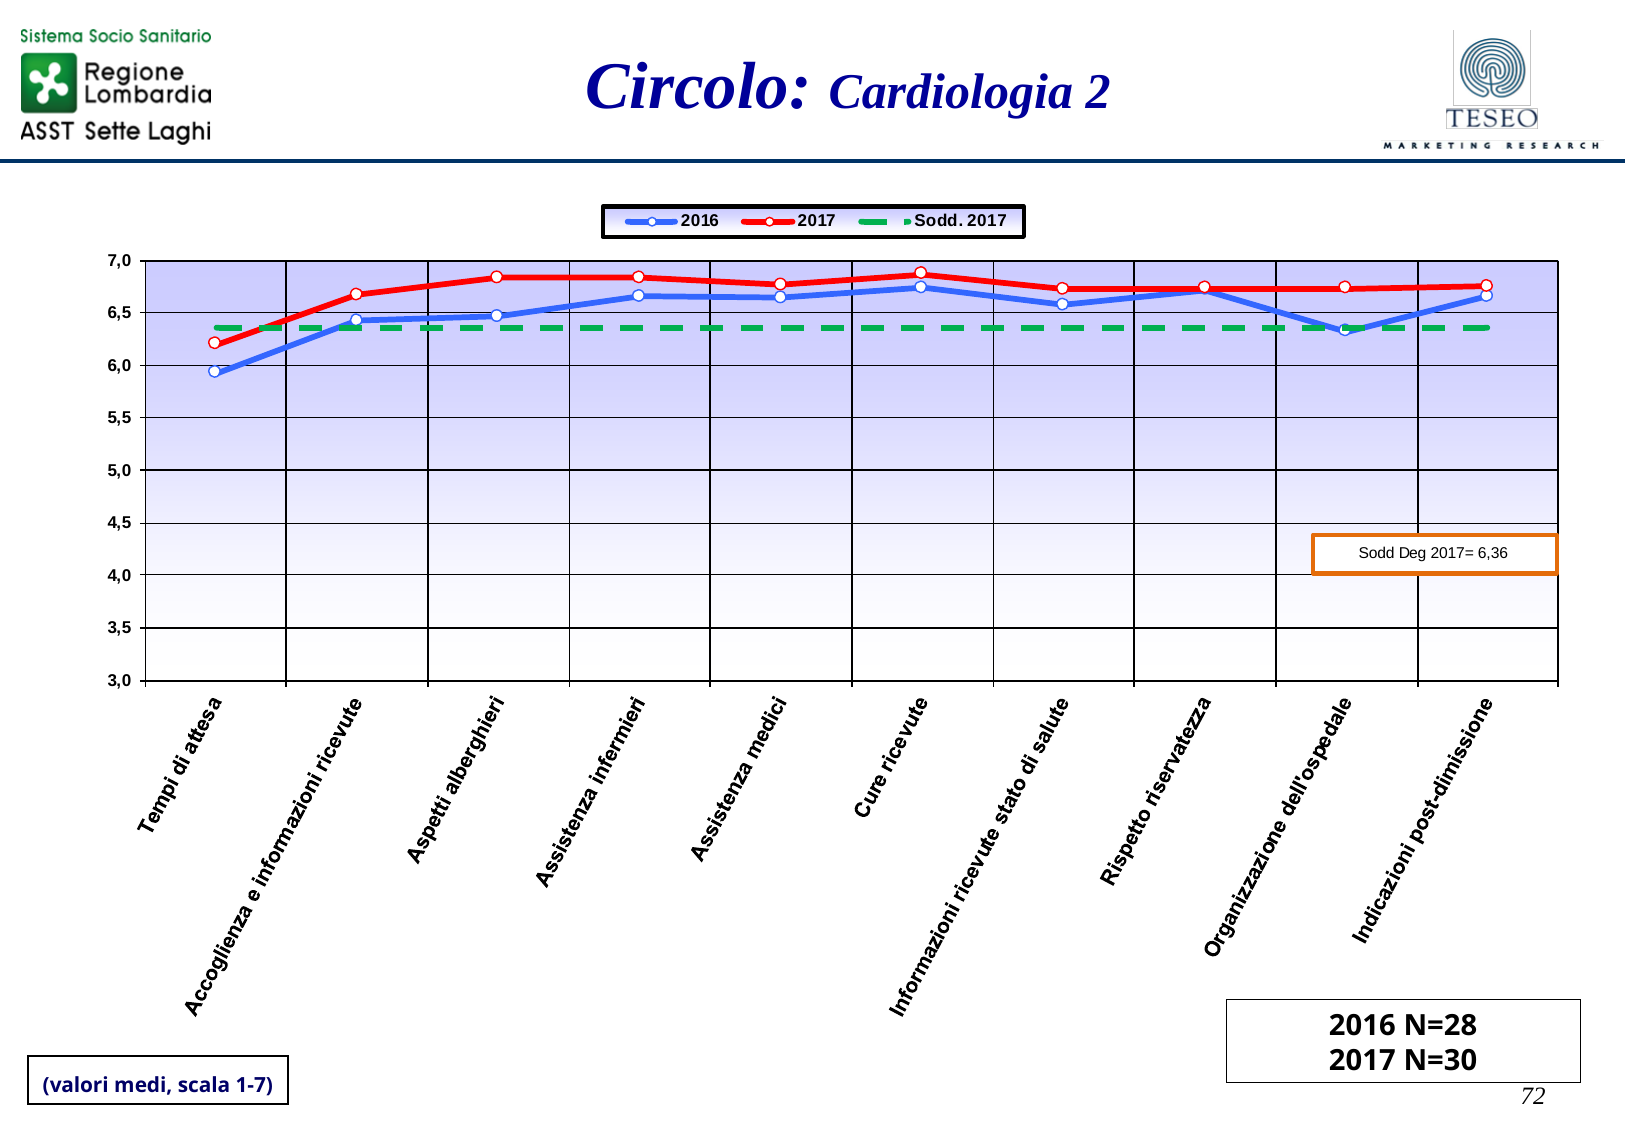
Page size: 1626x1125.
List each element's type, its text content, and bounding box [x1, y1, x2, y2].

text_box 2016 N=28 2017 N=30 [1226, 999, 1581, 1083]
text_box Circolo: Cardiologia 2 [304, 19, 1392, 144]
text_box (valori medi, scala 1-7) [27, 1056, 288, 1105]
picture [21, 26, 211, 148]
picture [1381, 30, 1604, 149]
picture [63, 194, 1562, 1047]
